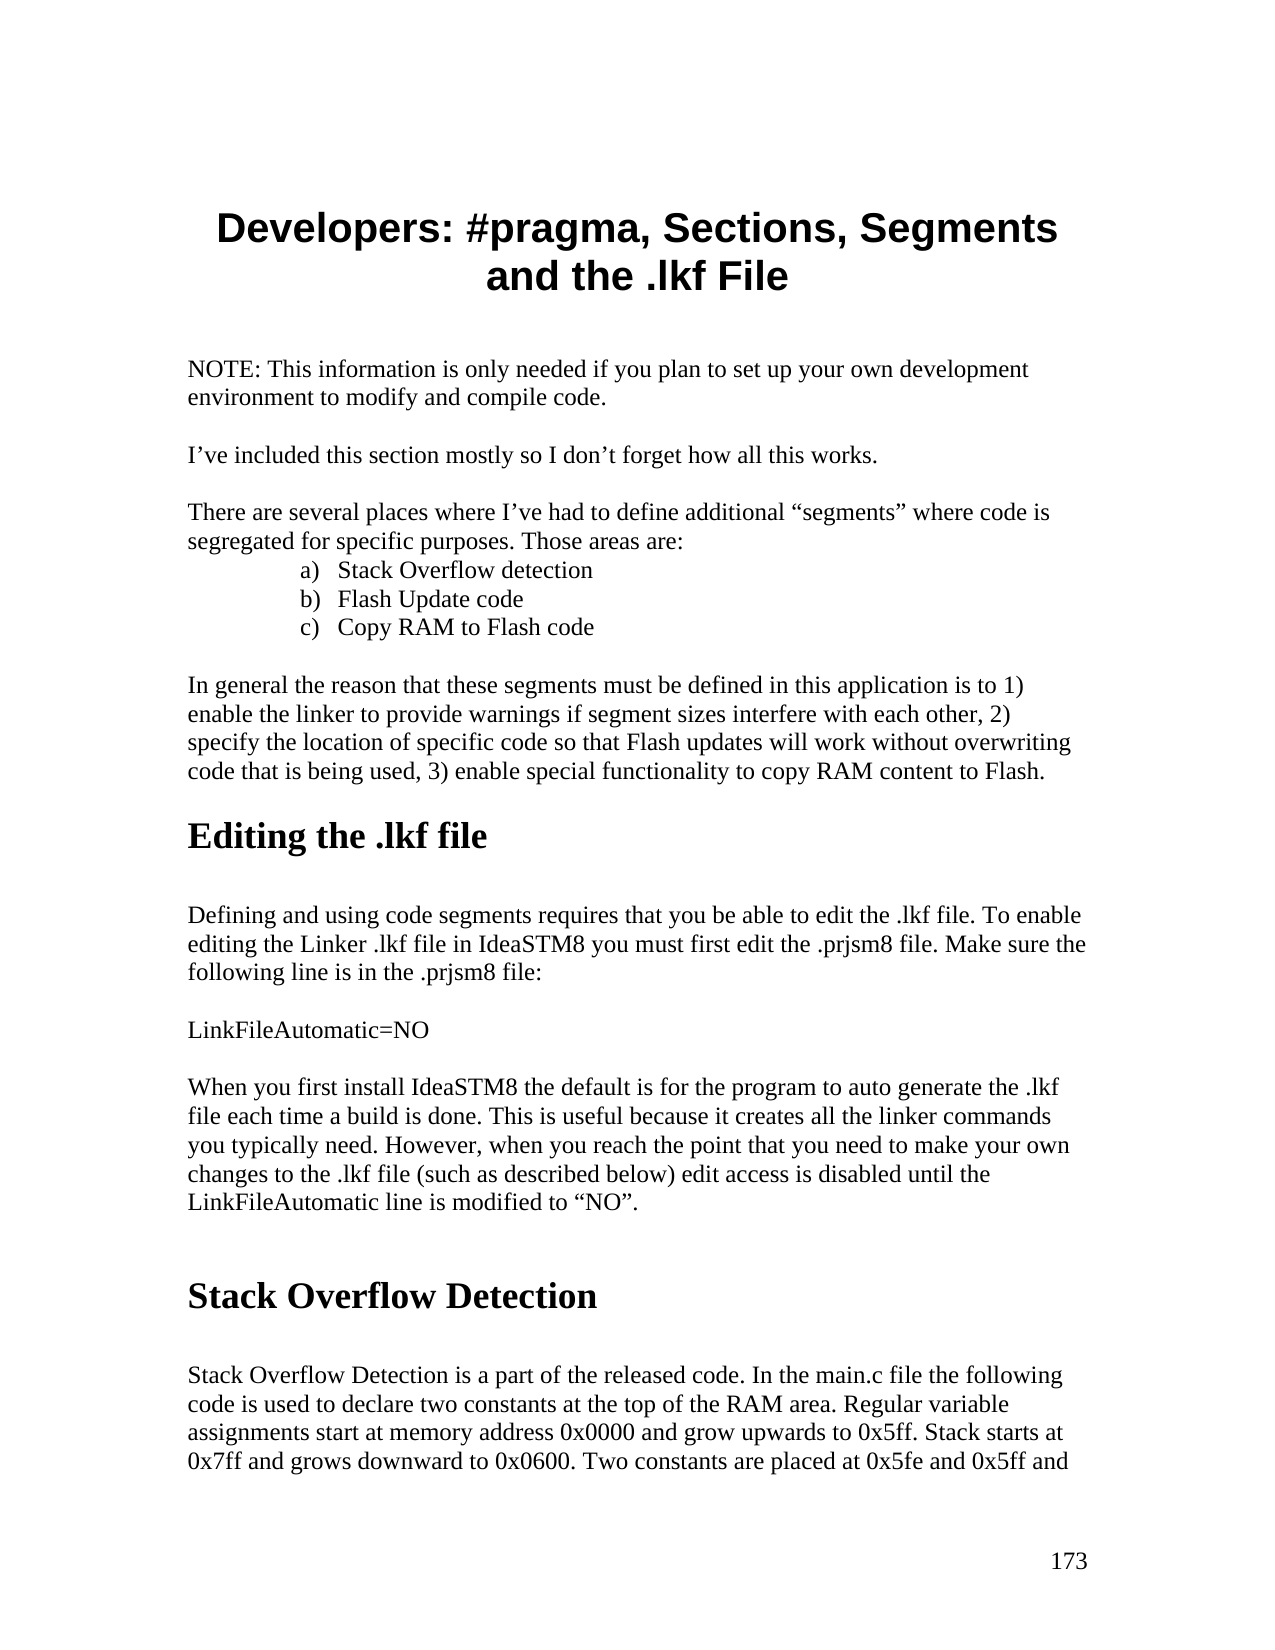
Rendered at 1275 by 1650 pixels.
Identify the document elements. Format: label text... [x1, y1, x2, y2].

list Flash Update code [300, 584, 1087, 612]
text NOTE: This information is only needed if you plan to set up your own development environment to modify and compile code. [187, 354, 1087, 411]
text There are several places where I’ve had to define additional “segments” where code is segregated for specific purposes. Those areas are: [187, 497, 1087, 555]
text Stack Overflow Detection is a part of the released code. In the main.c file the following code is used to declare two constants at the top of the RAM area. Regular variable assignments start at memory address 0x0000 and grow upwards to 0x5ff. Stack starts at 0x7ff and grows downward to 0x0600. Two constants are placed at 0x5fe and 0x5ff and [187, 1360, 1087, 1475]
text I’ve included this section mostly so I don’t forget how all this works. [187, 440, 1087, 469]
text In general the reason that these segments must be defined in this application is to 1) enable the linker to provide warnings if segment sizes interfere with each other, 2) specify the location of specific code so that Flash updates will work without overwriting code that is being used, 3) enable special functionality to copy RAM content to Flash. [187, 670, 1087, 785]
text Editing the .lkf file [187, 814, 1087, 857]
text Defining and using code segments requires that you be able to edit the .lkf file. To enable editing the Linker .lkf file in IdeaSTM8 you must first edit the .prjsm8 file. Make sure the following line is in the .prjsm8 file: [187, 900, 1087, 986]
list Stack Overflow detection [300, 555, 1087, 584]
list Copy RAM to Flash code [300, 612, 1087, 641]
text When you first install IdeaSTM8 the default is for the program to auto generate the .lkf file each time a build is done. This is useful because it creates all the linker commands you typically need. However, when you reach the point that you need to make your own changes to the .lkf file (such as described below) edit access is disabled until the LinkFileAutomatic line is modified to “NO”. [187, 1072, 1087, 1216]
subtitle Developers: #pragma, Sections, Segments and the .lkf File [187, 204, 1087, 299]
text LinkFileAutomatic=NO [187, 1015, 1087, 1044]
text Stack Overflow Detection [187, 1274, 1087, 1317]
